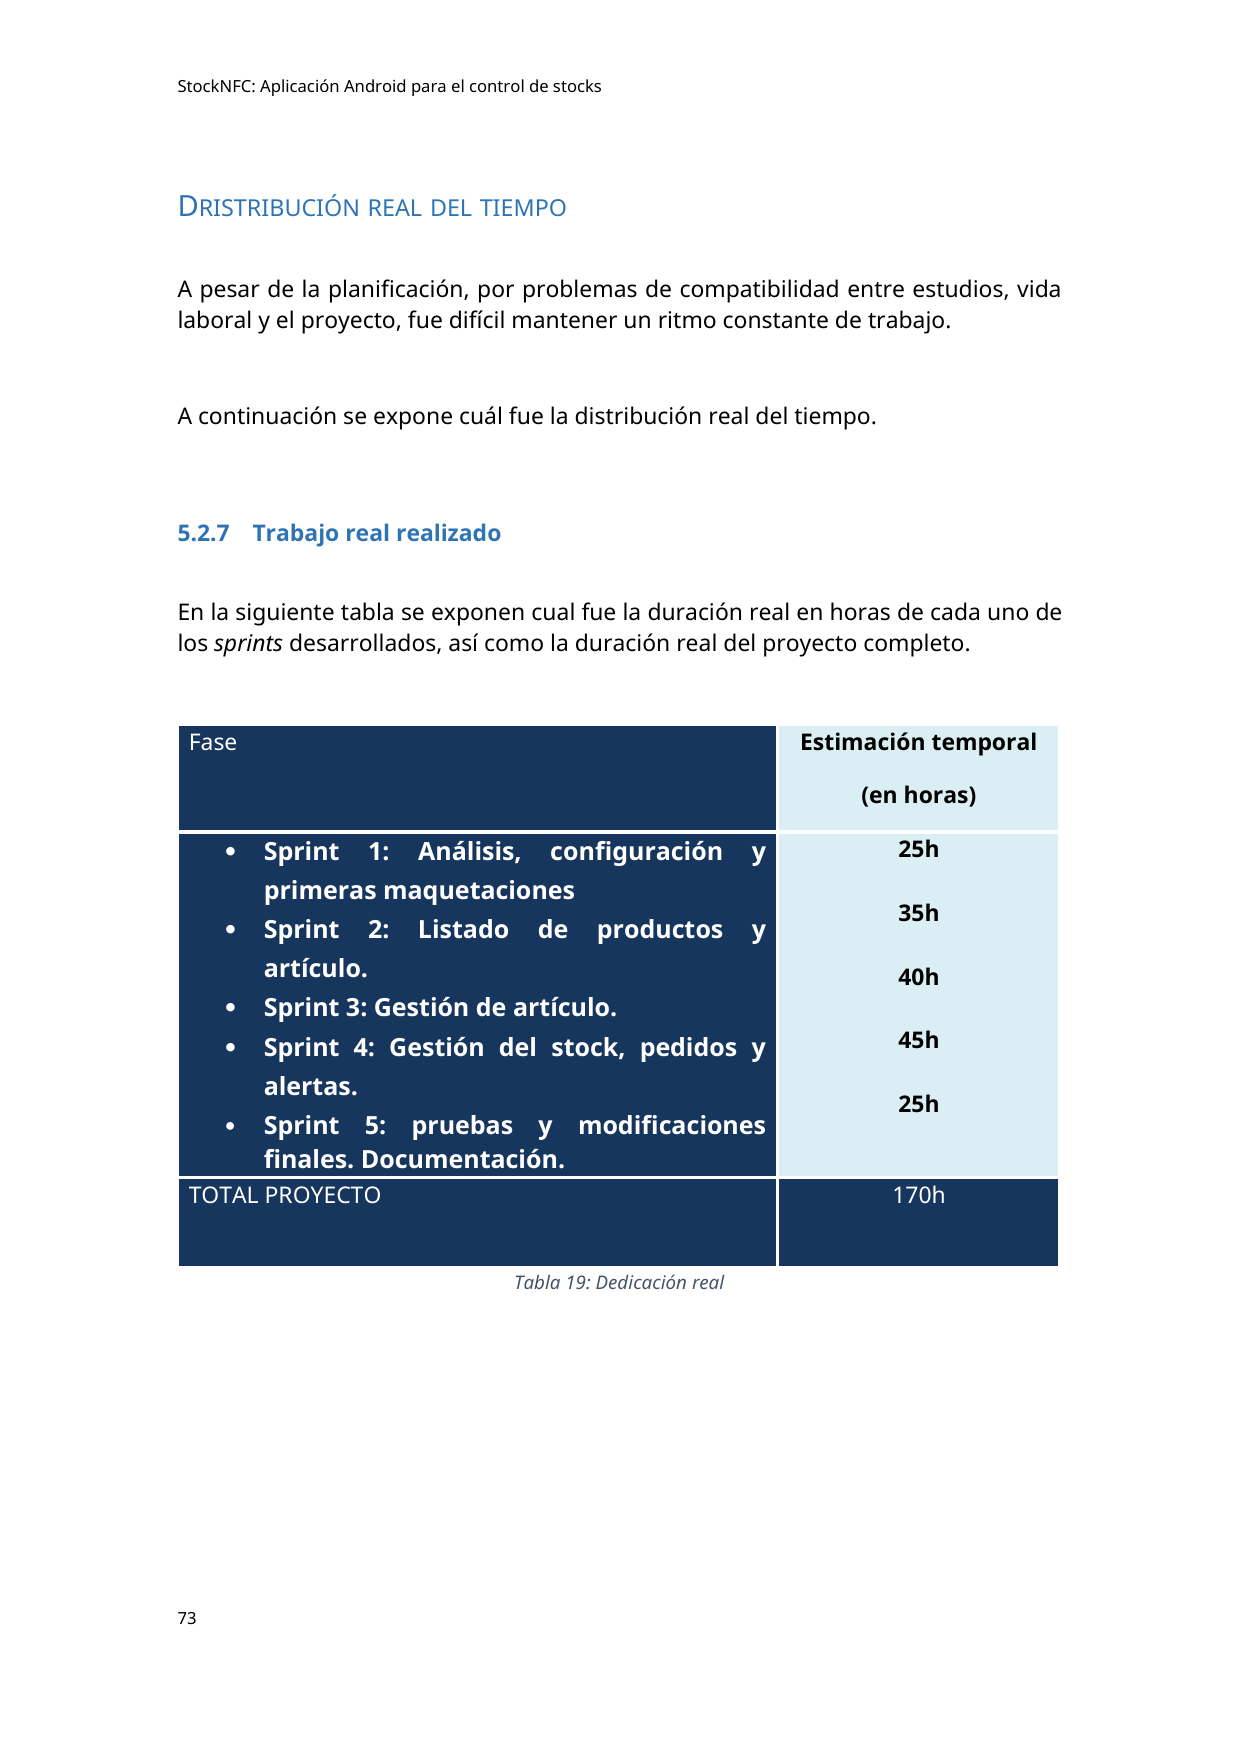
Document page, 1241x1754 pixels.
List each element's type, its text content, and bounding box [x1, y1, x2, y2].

table_header Fase [179, 726, 776, 830]
text A continuación se expone cuál fue la distribución real del tiempo. [177, 400, 1063, 431]
text A pesar de la planificación, por problemas de compatibilidad entre estudios, vida laboral y el proyecto, fue difícil mantener un ritmo constante de trabajo. [177, 273, 1063, 335]
text En la siguiente tabla se exponen cual fue la duración real en horas de cada uno de los sprints desarrollados, así como la duración real del proyecto completo. [177, 596, 1063, 658]
table_header Estimación temporal (en horas) [779, 726, 1058, 830]
text Tabla 19: Dedicación real [177, 1269, 1063, 1295]
subtitle Dristribución real del tiempo [177, 185, 1063, 225]
table_cell 25h 35h 40h 45h 25h [779, 834, 1058, 1176]
subtitle Trabajo real realizado [177, 517, 1063, 548]
table_cell TOTAL PROYECTO [179, 1179, 776, 1266]
table_cell 170h [779, 1179, 1058, 1266]
table_cell Sprint 1: Análisis, configuración y primeras maquetaciones Sprint 2: Listado de productos y artículo. Sprint 3: Gestión de artículo. Sprint 4: Gestión del stock, pedidos y alertas. Sprint 5: pruebas y modificaciones finales. Documentación. [179, 834, 776, 1176]
